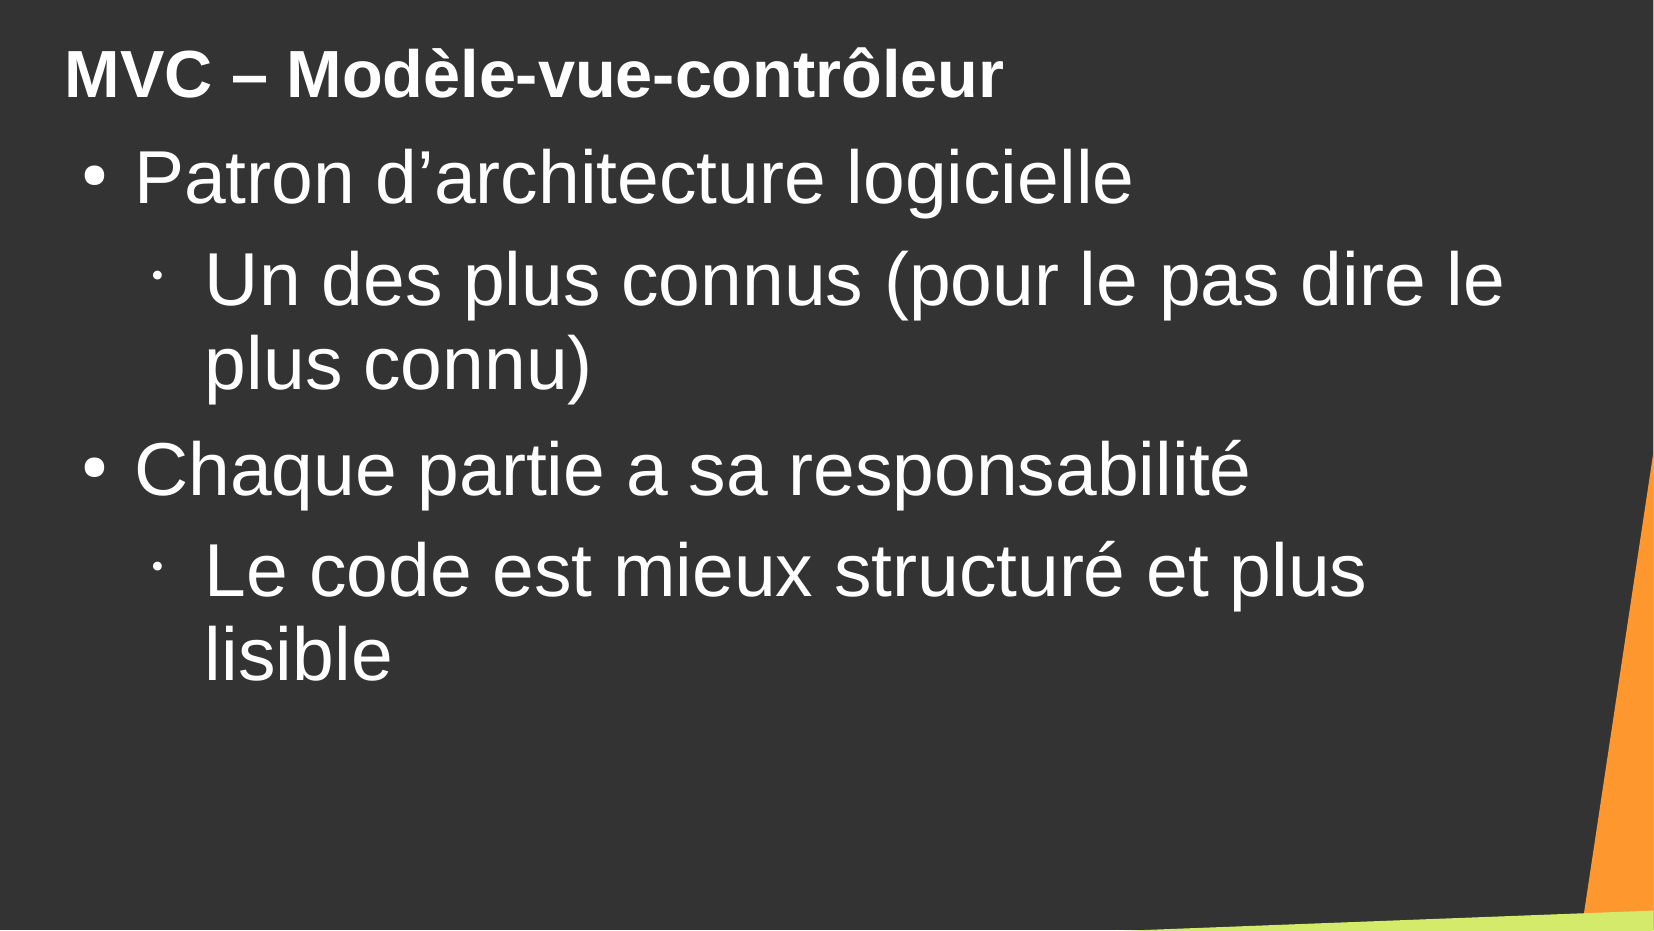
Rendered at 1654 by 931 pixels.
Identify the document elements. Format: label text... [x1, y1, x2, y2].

list Patron d’architecture logicielle Un des plus connus (pour le pas dire le plus connu) Chaque partie a sa responsabilité Le code est mieux structuré et plus lisible [63, 135, 1542, 851]
title MVC – Modèle-vue-contrôleur [64, 37, 1388, 115]
text_box [1118, 448, 1654, 931]
